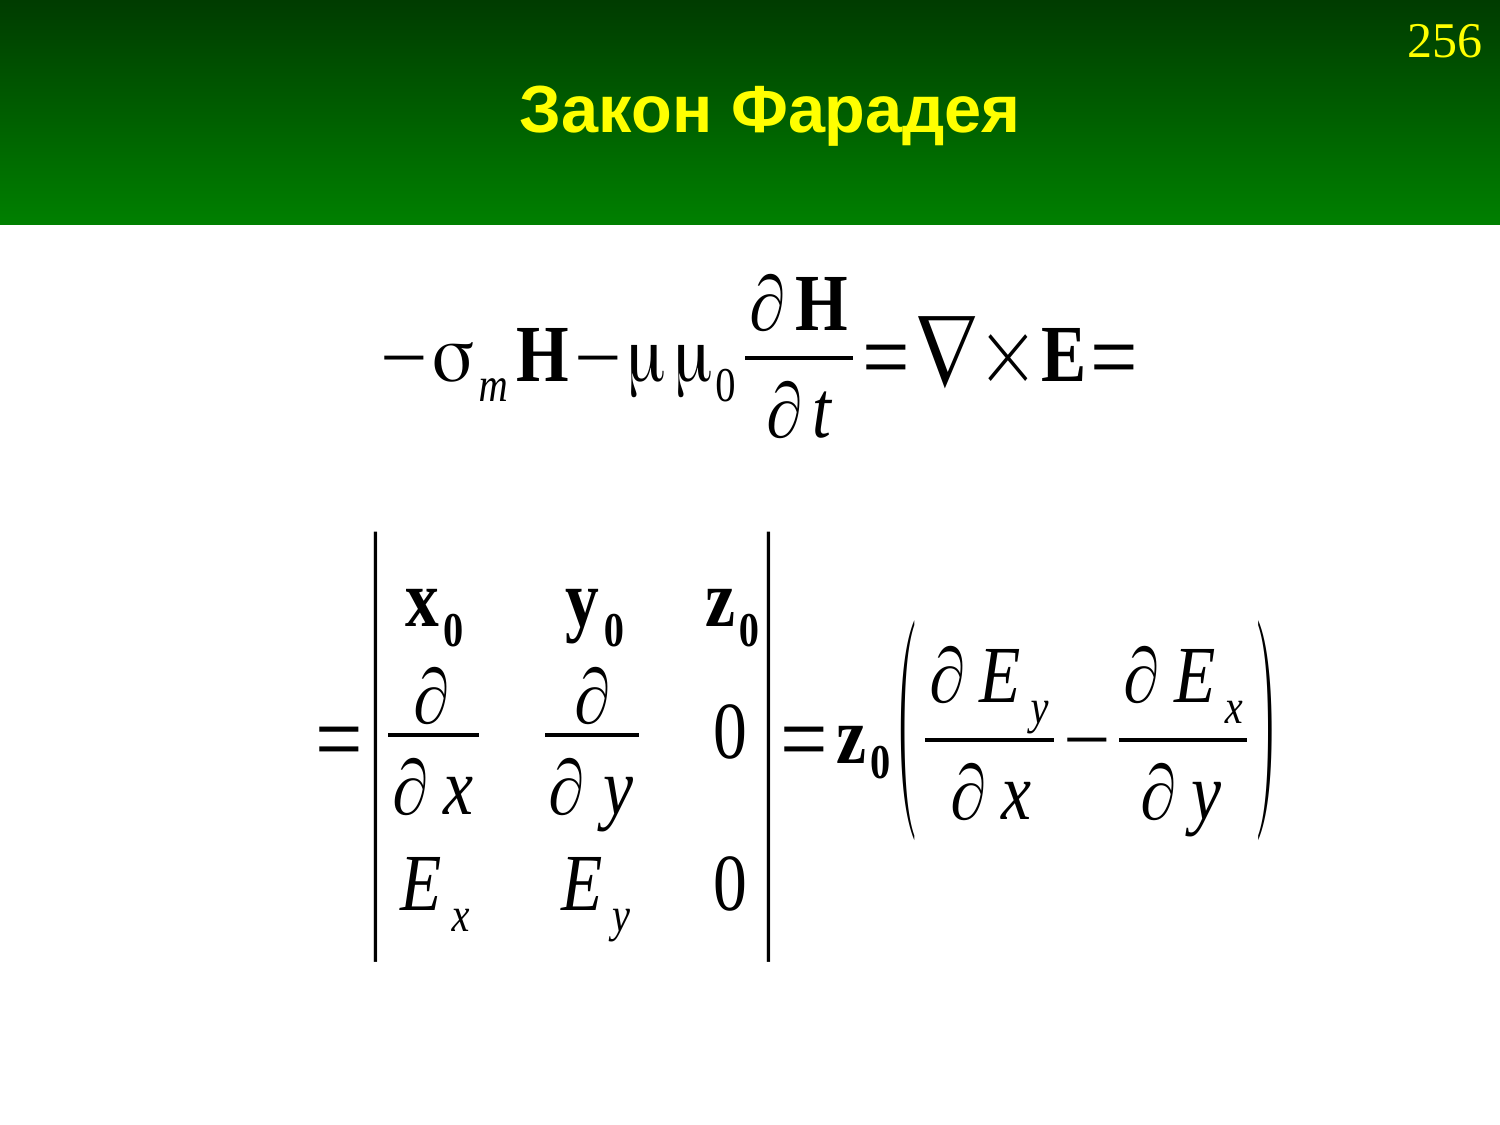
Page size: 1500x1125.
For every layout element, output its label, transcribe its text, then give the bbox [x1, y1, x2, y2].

title Закон Фарадея [100, 2, 1441, 209]
chart [295, 525, 1293, 962]
chart [360, 259, 1160, 454]
